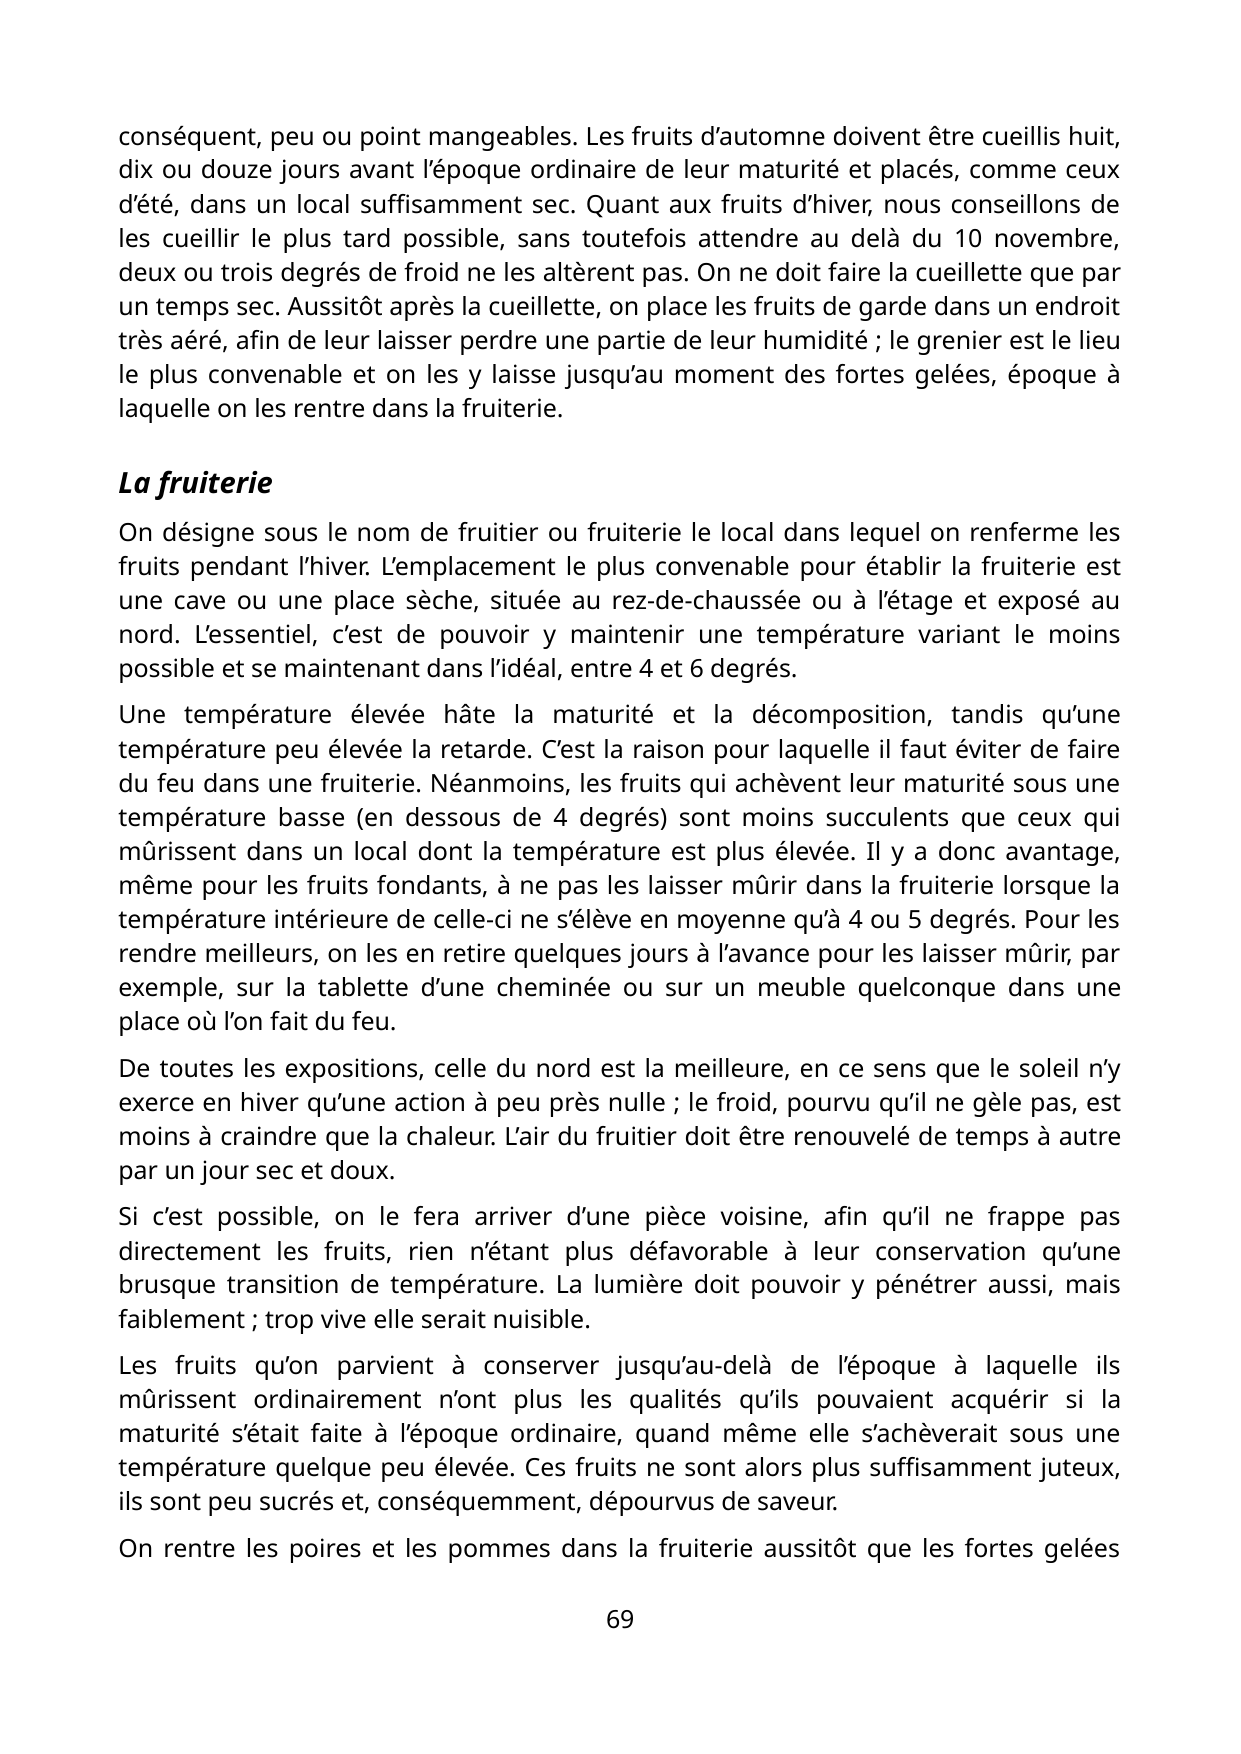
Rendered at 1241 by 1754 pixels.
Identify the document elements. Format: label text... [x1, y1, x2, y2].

subtitle La fruiterie [118, 462, 1122, 502]
text Si c’est possible, on le fera arriver d’une pièce voisine, afin qu’il ne frappe pas directement les fruits, rien n’étant plus défavorable à leur conservation qu’une brusque transition de température. La lumière doit pouvoir y pénétrer aussi, mais faiblement ; trop vive elle serait nuisible. [118, 1199, 1122, 1335]
text De toutes les expositions, celle du nord est la meilleure, en ce sens que le soleil n’y exerce en hiver qu’une action à peu près nulle ; le froid, pourvu qu’il ne gèle pas, est moins à craindre que la chaleur. L’air du fruitier doit être renouvelé de temps à autre par un jour sec et doux. [118, 1050, 1122, 1187]
text On désigne sous le nom de fruitier ou fruiterie le local dans lequel on renferme les fruits pendant l’hiver. L’emplacement le plus convenable pour établir la fruiterie est une cave ou une place sèche, située au rez-de-chaussée ou à l’étage et exposé au nord. L’essentiel, c’est de pouvoir y maintenir une température variant le moins possible et se maintenant dans l’idéal, entre 4 et 6 degrés. [118, 514, 1122, 685]
text Une température élevée hâte la maturité et la décomposition, tandis qu’une température peu élevée la retarde. C’est la raison pour laquelle il faut éviter de faire du feu dans une fruiterie. Néanmoins, les fruits qui achèvent leur maturité sous une température basse (en dessous de 4 degrés) sont moins succulents que ceux qui mûrissent dans un local dont la température est plus élevée. Il y a donc avantage, même pour les fruits fondants, à ne pas les laisser mûrir dans la fruiterie lorsque la température intérieure de celle-ci ne s’élève en moyenne qu’à 4 ou 5 degrés. Pour les rendre meilleurs, on les en retire quelques jours à l’avance pour les laisser mûrir, par exemple, sur la tablette d’une cheminée ou sur un meuble quelconque dans une place où l’on fait du feu. [118, 697, 1122, 1038]
text conséquent, peu ou point mangeables. Les fruits d’automne doivent être cueillis huit, dix ou douze jours avant l’époque ordinaire de leur maturité et placés, comme ceux d’été, dans un local suffisamment sec. Quant aux fruits d’hiver, nous conseillons de les cueillir le plus tard possible, sans toutefois attendre au delà du 10 novembre, deux ou trois degrés de froid ne les altèrent pas. On ne doit faire la cueillette que par un temps sec. Aussitôt après la cueillette, on place les fruits de garde dans un endroit très aéré, afin de leur laisser perdre une partie de leur humidité ; le grenier est le lieu le plus convenable et on les y laisse jusqu’au moment des fortes gelées, époque à laquelle on les rentre dans la fruiterie. [118, 118, 1122, 425]
text Les fruits qu’on parvient à conserver jusqu’au-delà de l’époque à laquelle ils mûrissent ordinairement n’ont plus les qualités qu’ils pouvaient acquérir si la maturité s’était faite à l’époque ordinaire, quand même elle s’achèverait sous une température quelque peu élevée. Ces fruits ne sont alors plus suffisamment juteux, ils sont peu sucrés et, conséquemment, dépourvus de saveur. [118, 1348, 1122, 1518]
text On rentre les poires et les pommes dans la fruiterie aussitôt que les fortes gelées [118, 1531, 1122, 1565]
